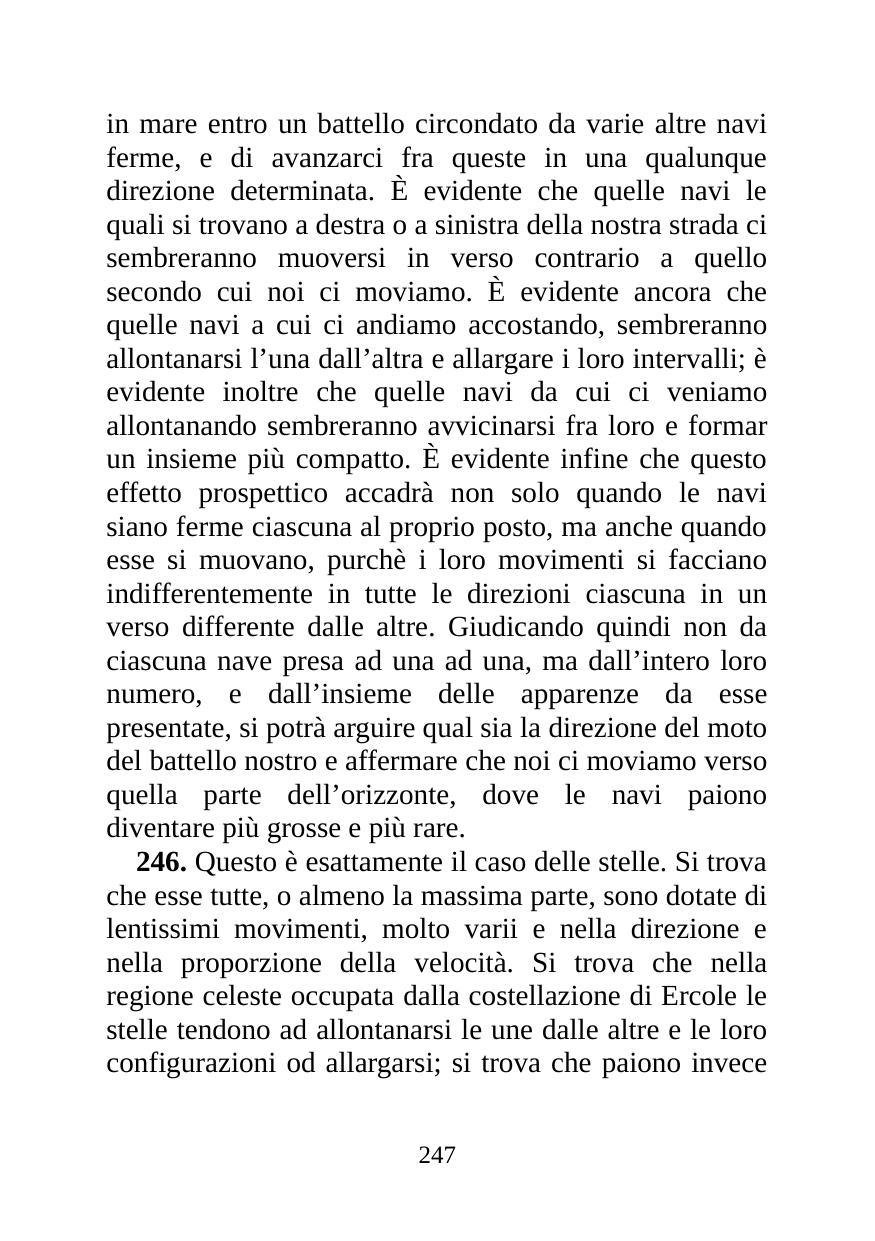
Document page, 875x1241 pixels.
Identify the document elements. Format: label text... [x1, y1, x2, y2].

text 246. Questo è esattamente il caso delle stelle. Si trova che esse tutte, o almeno la massima parte, sono dotate di lentissimi movimenti, molto varii e nella direzione e nella proporzione della velocità. Si trova che nella regione celeste occupata dalla costellazione di Ercole le stelle tendono ad allontanarsi le une dalle altre e le loro configurazioni od allargarsi; si trova che paiono invece [106, 844, 768, 1079]
text in mare entro un battello circondato da varie altre navi ferme, e di avanzarci fra queste in una qualunque direzione determinata. È evidente che quelle navi le quali si trovano a destra o a sinistra della nostra strada ci sembreranno muoversi in verso contrario a quello secondo cui noi ci moviamo. È evidente ancora che quelle navi a cui ci andiamo accostando, sembreranno allontanarsi l’una dall’altra e allargare i loro intervalli; è evidente inoltre che quelle navi da cui ci veniamo allontanando sembreranno avvicinarsi fra loro e formar un insieme più compatto. È evidente infine che questo effetto prospettico accadrà non solo quando le navi siano ferme ciascuna al proprio posto, ma anche quando esse si muovano, purchè i loro movimenti si facciano indifferentemente in tutte le direzioni ciascuna in un verso differente dalle altre. Giudicando quindi non da ciascuna nave presa ad una ad una, ma dall’intero loro numero, e dall’insieme delle apparenze da esse presentate, si potrà arguire qual sia la direzione del moto del battello nostro e affermare che noi ci moviamo verso quella parte dell’orizzonte, dove le navi paiono diventare più grosse e più rare. [106, 106, 768, 844]
